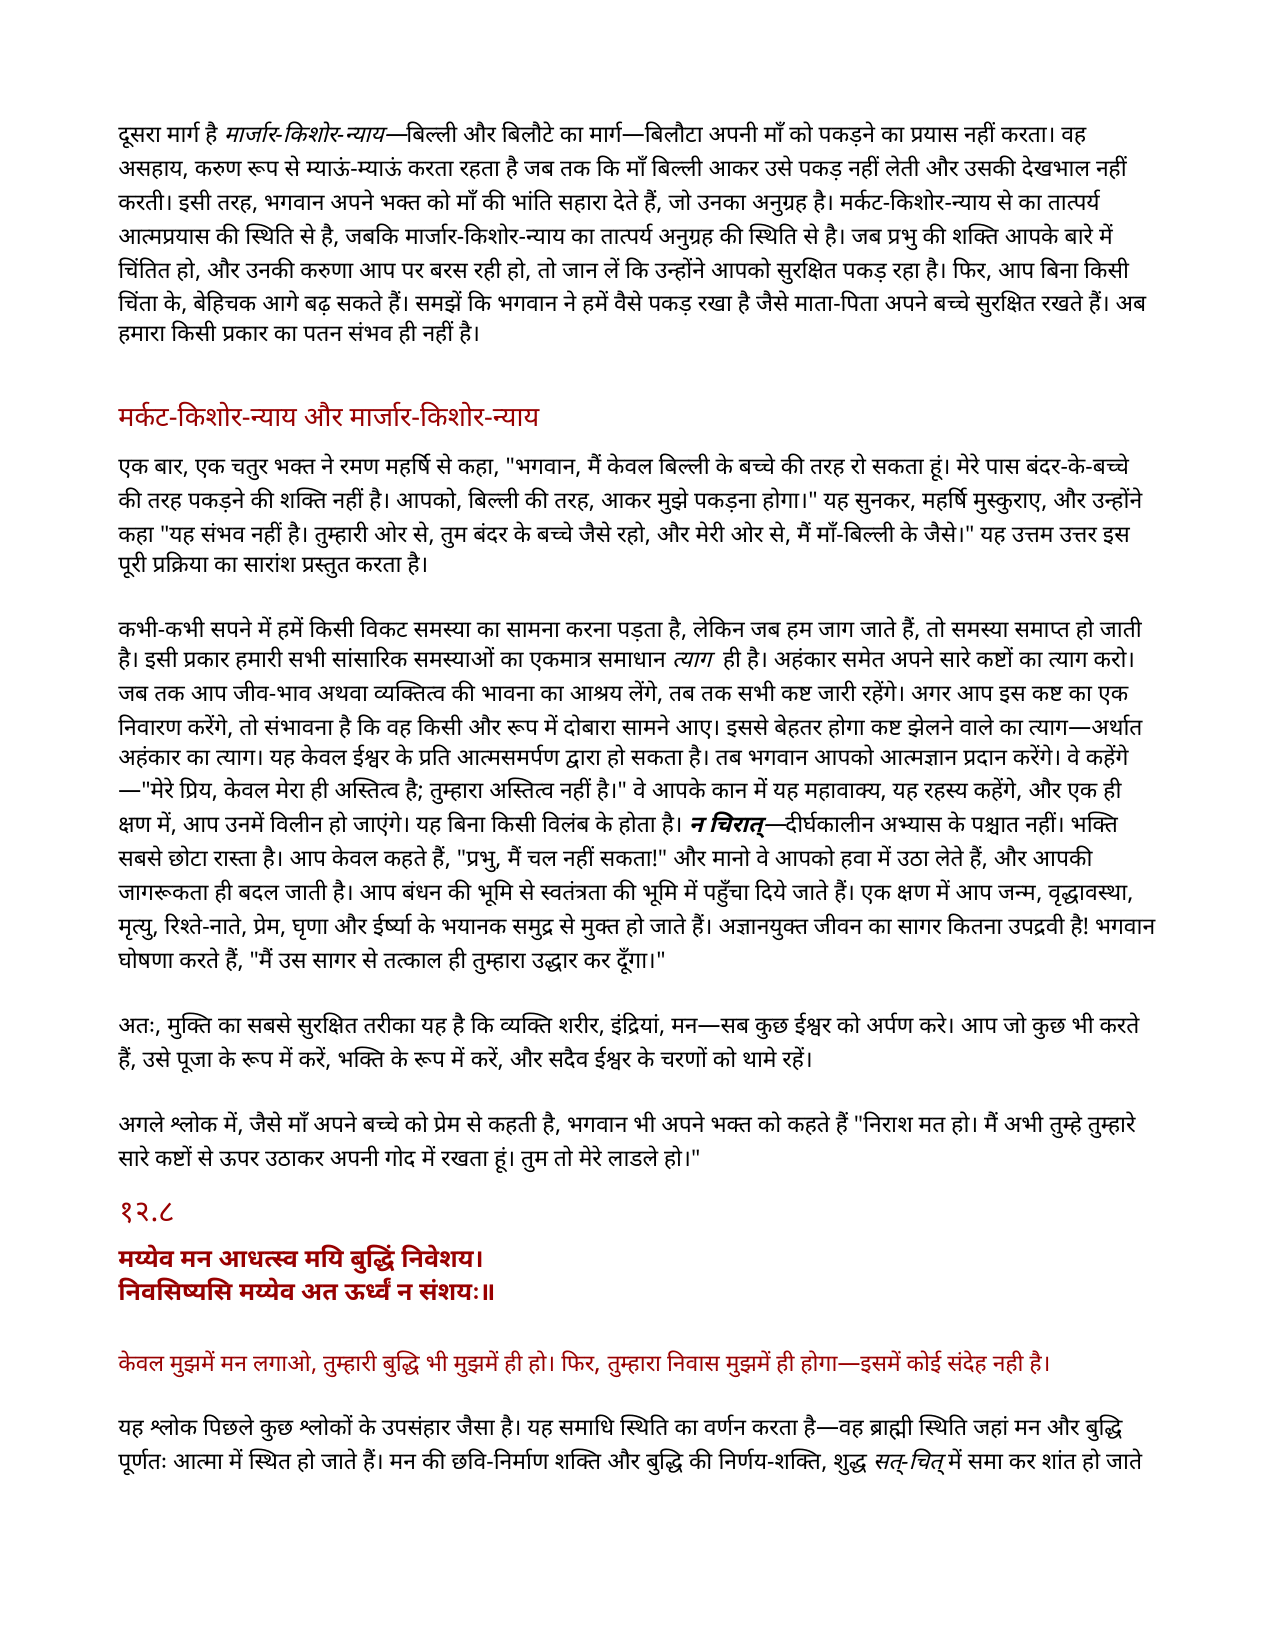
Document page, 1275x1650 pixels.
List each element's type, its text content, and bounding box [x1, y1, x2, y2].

text एक बार, एक चतुर भक्त ने रमण महर्षि से कहा, "भगवान, मैं केवल बिल्ली के बच्चे की तरह रो सकता हूं। मेरे पास बंदर-के-बच्चे की तरह पकड़ने की शक्ति नहीं है। आपको, बिल्ली की तरह, आकर मुझे पकड़ना होगा।" यह सुनकर, महर्षि मुस्कुराए, और उन्होंने कहा "यह संभव नहीं है। तुम्हारी ओर से, तुम बंदर के बच्चे जैसे रहो, और मेरी ओर से, मैं माँ-बिल्ली के जैसे।" यह उत्तम उत्तर इस पूरी प्रक्रिया का सारांश प्रस्तुत करता है। [118, 450, 1157, 582]
text दूसरा मार्ग है मार्जार-किशोर-न्याय—बिल्ली और बिलौटे का मार्ग—बिलौटा अपनी माँ को पकड़ने का प्रयास नहीं करता। वह असहाय, करुण रूप से म्याऊं-म्याऊं करता रहता है जब तक कि माँ बिल्ली आकर उसे पकड़ नहीं लेती और उसकी देखभाल नहीं करती। इसी तरह, भगवान अपने भक्त को माँ की भांति सहारा देते हैं, जो उनका अनुग्रह है। मर्कट-किशोर-न्याय से का तात्पर्य आत्मप्रयास की स्थिति से है, जबकि मार्जार-किशोर-न्याय का तात्पर्य अनुग्रह की स्थिति से है। जब प्रभु की शक्ति आपके बारे में चिंतित हो, और उनकी करुणा आप पर बरस रही हो, तो जान लें कि उन्होंने आपको सुरक्षित पकड़ रहा है। फिर, आप बिना किसी चिंता के, बेहिचक आगे बढ़ सकते हैं। समझें कि भगवान ने हमें वैसे पकड़ रखा है जैसे माता-पिता अपने बच्चे सुरक्षित रखते हैं। अब हमारा किसी प्रकार का पतन संभव ही नहीं है। [118, 118, 1157, 351]
text मय्येव मन आधत्स्व मयि बुद्धिं निवेशय। [118, 1245, 1157, 1278]
text अगले श्लोक में, जैसे माँ अपने बच्चे को प्रेम से कहती है, भगवान भी अपने भक्त को कहते हैं "निराश मत हो। मैं अभी तुम्हे तुम्हारे सारे कष्टों से ऊपर उठाकर अपनी गोद में रखता हूं। तुम तो मेरे लाडले हो।" [118, 1108, 1157, 1175]
text अतः, मुक्ति का सबसे सुरक्षित तरीका यह है कि व्यक्ति शरीर, इंद्रियां, मन—सब कुछ ईश्वर को अर्पण करे। आप जो कुछ भी करते हैं, उसे पूजा के रूप में करें, भक्ति के रूप में करें, और सदैव ईश्वर के चरणों को थामे रहें। [118, 1009, 1157, 1076]
subtitle १२.८ [118, 1190, 1157, 1233]
subtitle मर्कट-किशोर-न्याय और मार्जार-किशोर-न्याय [118, 398, 1157, 438]
text यह श्लोक पिछले कुछ श्लोकों के उपसंहार जैसा है। यह समाधि स्थिति का वर्णन करता है—वह ब्राह्मी स्थिति जहां मन और बुद्धि पूर्णतः आत्मा में स्थित हो जाते हैं। मन की छवि-निर्माण शक्ति और बुद्धि की निर्णय-शक्ति, शुद्ध सत्-चित् में समा कर शांत हो जाते [118, 1415, 1157, 1479]
text कभी-कभी सपने में हमें किसी विकट समस्या का सामना करना पड़ता है, लेकिन जब हम जाग जाते हैं, तो समस्या समाप्त हो जाती है। इसी प्रकार हमारी सभी सांसारिक समस्याओं का एकमात्र समाधान त्याग ही है। अहंकार समेत अपने सारे कष्टों का त्याग करो। जब तक आप जीव-भाव अथवा व्यक्तित्व की भावना का आश्रय लेंगे, तब तक सभी कष्ट जारी रहेंगे। अगर आप इस कष्ट का एक निवारण करेंगे, तो संभावना है कि वह किसी और रूप में दोबारा सामने आए। इससे बेहतर होगा कष्ट झेलने वाले का त्याग—अर्थात अहंकार का त्याग। यह केवल ईश्वर के प्रति आत्मसमर्पण द्वारा हो सकता है। तब भगवान आपको आत्मज्ञान प्रदान करेंगे। वे कहेंगे—"मेरे प्रिय, केवल मेरा ही अस्तित्व है; तुम्हारा अस्तित्व नहीं है।" वे आपके कान में यह महावाक्य, यह रहस्य कहेंगे, और एक ही क्षण में, आप उनमें विलीन हो जाएंगे। यह बिना किसी विलंब के होता है। न चिरात्—दीर्घकालीन अभ्यास के पश्चात नहीं। भक्ति सबसे छोटा रास्ता है। आप केवल कहते हैं, "प्रभु, मैं चल नहीं सकता!" और मानो वे आपको हवा में उठा लेते हैं, और आपकी जागरूकता ही बदल जाती है। आप बंधन की भूमि से स्वतंत्रता की भूमि में पहुँचा दिये जाते हैं। एक क्षण में आप जन्म, वृद्धावस्था, मृत्यु, रिश्ते-नाते, प्रेम, घृणा और ईर्ष्या के भयानक समुद्र से मुक्त हो जाते हैं। अज्ञानयुक्त जीवन का सागर कितना उपद्रवी है! भगवान घोषणा करते हैं, "मैं उस सागर से तत्काल ही तुम्हारा उद्धार कर दूँगा।" [118, 613, 1157, 977]
text निवसिष्यसि मय्येव अत ऊर्ध्वं न संशयः॥ [118, 1278, 1157, 1311]
text केवल मुझमें मन लगाओ, तुम्हारी बुद्धि भी मुझमें ही हो। फिर, तुम्हारा निवास मुझमें ही होगा—इसमें कोई संदेह नही है। [118, 1345, 1157, 1381]
